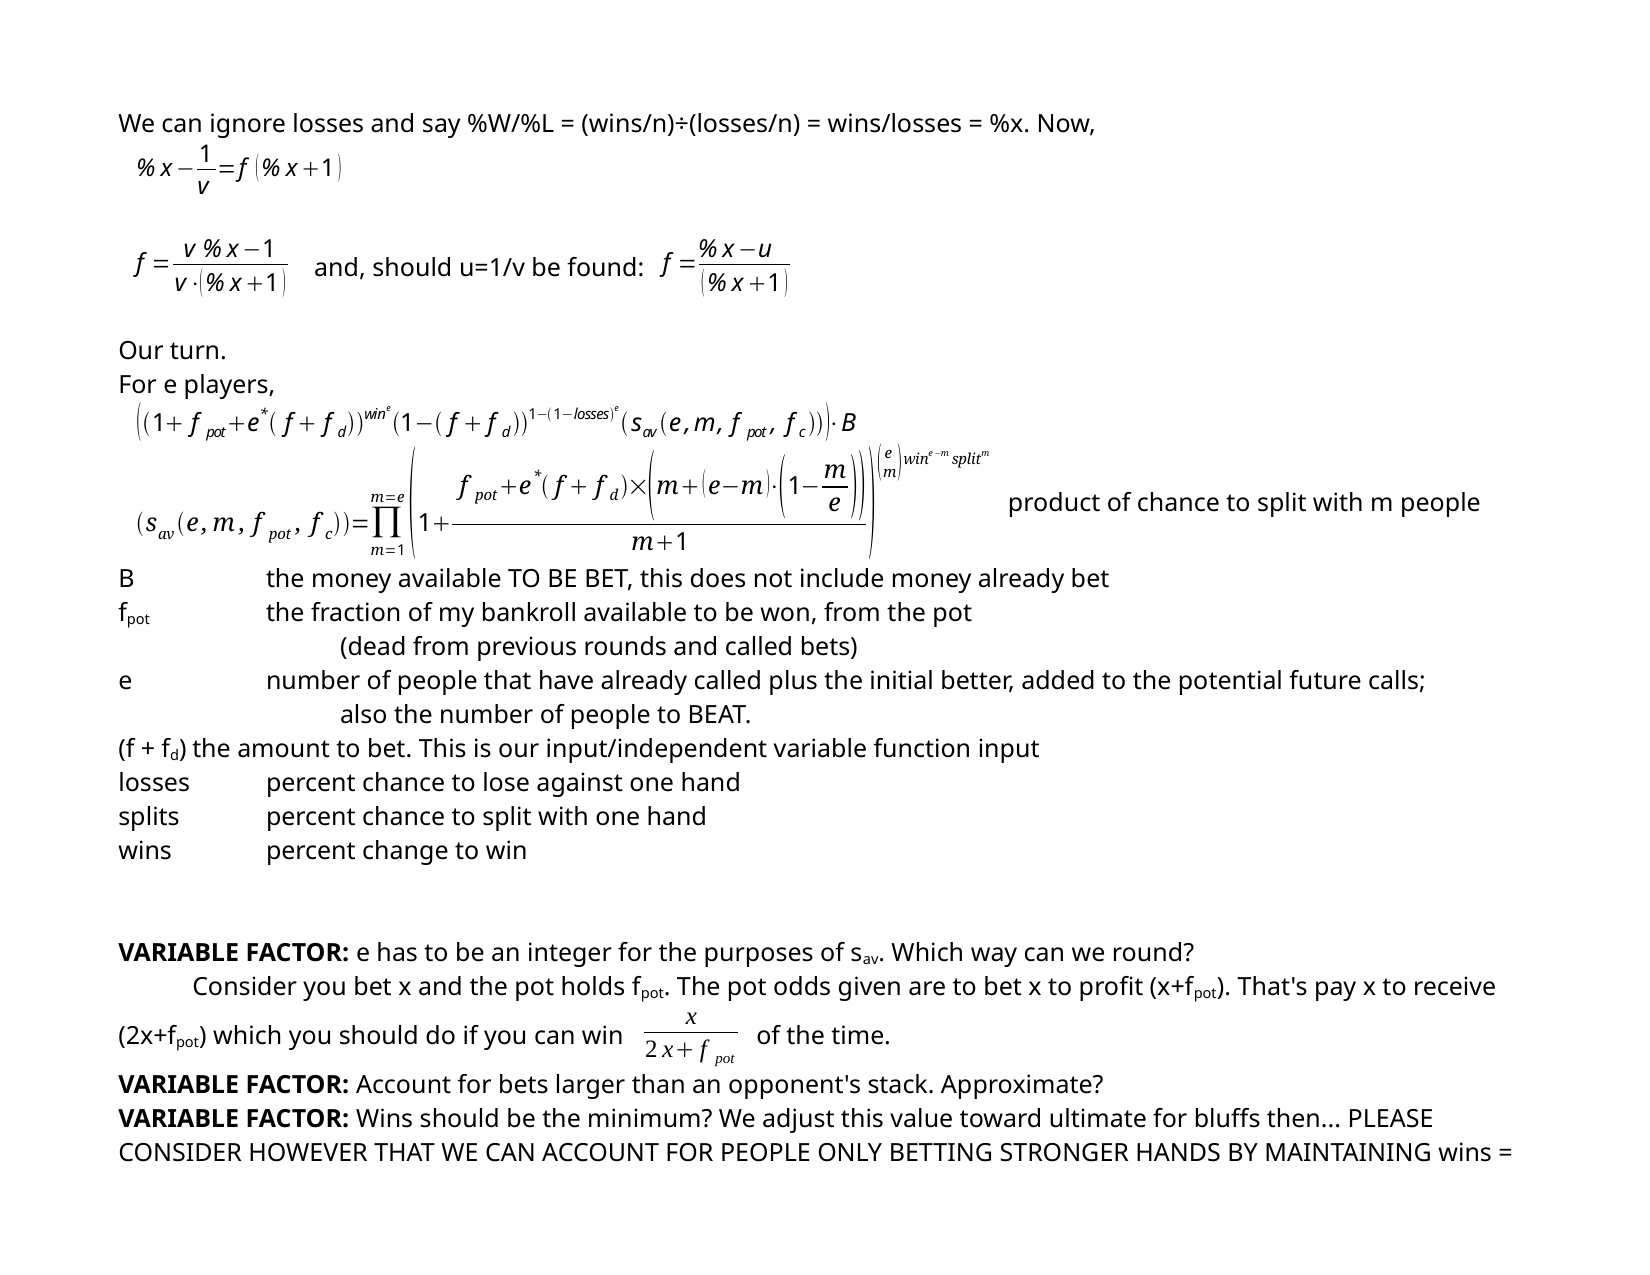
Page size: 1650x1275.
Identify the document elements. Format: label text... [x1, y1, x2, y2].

text Our turn. [118, 332, 1532, 366]
text VARIABLE FACTOR: Wins should be the minimum? We adjust this value toward ultimate for bluffs then... PLEASE CONSIDER HOWEVER THAT WE CAN ACCOUNT FOR PEOPLE ONLY BETTING STRONGER HANDS BY MAINTAINING wins = [118, 1101, 1532, 1169]
text For e players, [118, 366, 1532, 400]
text VARIABLE FACTOR: e has to be an integer for the purposes of sav. Which way can we round? [118, 934, 1532, 968]
text fpot the fraction of my bankroll available to be won, from the pot (dead from previous rounds and called bets) [118, 595, 1532, 663]
text VARIABLE FACTOR: Account for bets larger than an opponent's stack. Approximate? [118, 1067, 1532, 1101]
text e number of people that have already called plus the initial better, added to the potential future calls; also the number of people to BEAT. [118, 663, 1532, 731]
text B the money available TO BE BET, this does not include money already bet [118, 561, 1532, 595]
text Consider you bet x and the pot holds fpot. The pot odds given are to bet x to profit (x+fpot). That's pay x to receive (2x+fpot) which you should do if you can winof the time. [118, 968, 1532, 1067]
text (f + fd) the amount to bet. This is our input/independent variable function input [118, 731, 1532, 765]
text product of chance to split with m people [118, 443, 1532, 561]
text and, should u=1/v be found: [118, 234, 1532, 298]
text splits percent chance to split with one hand [118, 799, 1532, 833]
text We can ignore losses and say %W/%L = (wins/n)÷(losses/n) = wins/losses = %x. Now, [118, 106, 1532, 140]
text wins percent change to win [118, 833, 1532, 867]
text losses percent chance to lose against one hand [118, 765, 1532, 799]
